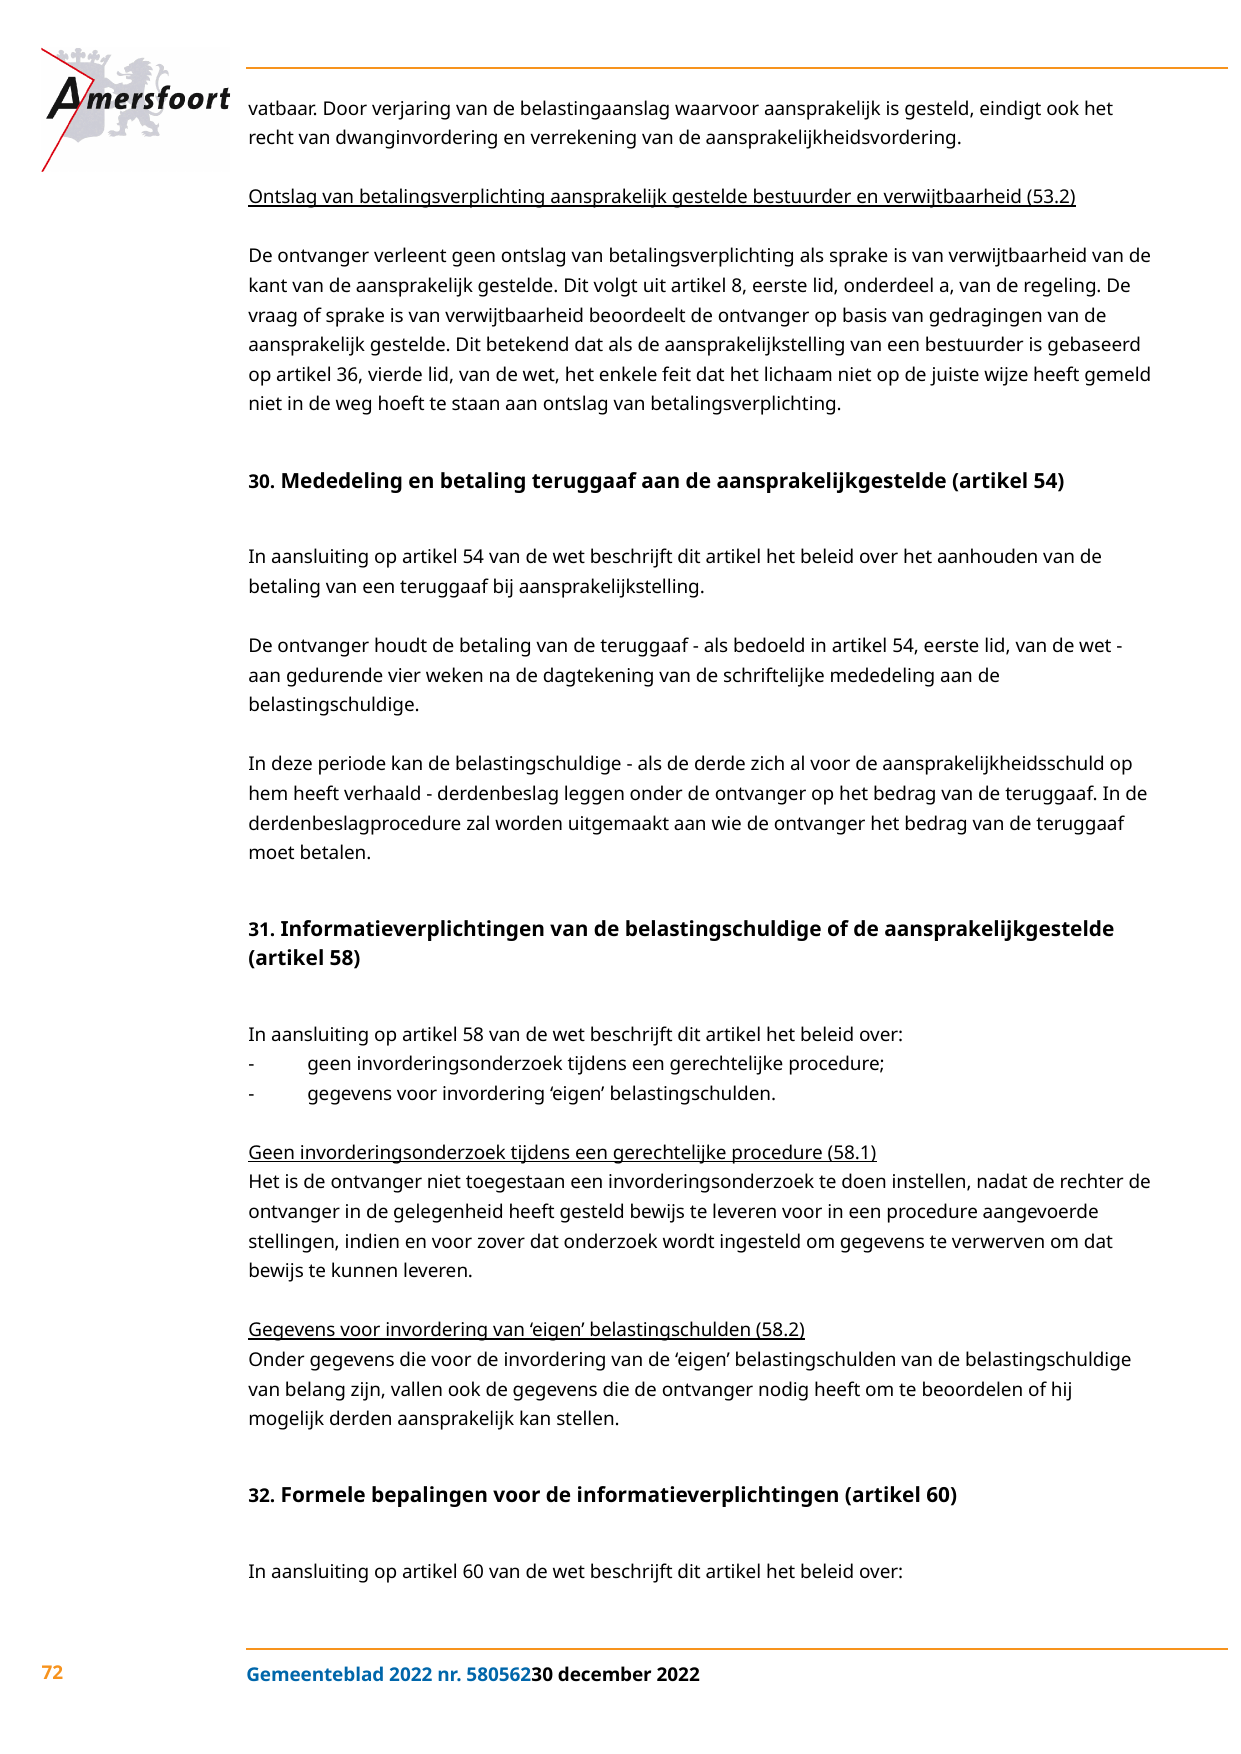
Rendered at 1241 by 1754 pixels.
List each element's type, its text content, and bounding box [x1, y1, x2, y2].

text In aansluiting op artikel 60 van de wet beschrijft dit artikel het beleid over: [248, 1558, 1152, 1584]
text Het is de ontvanger niet toegestaan een invorderingsonderzoek te doen instellen, nadat de rechter de ontvanger in de gelegenheid heeft gesteld bewijs te leveren voor in een procedure aangevoerde stellingen, indien en voor zover dat onderzoek wordt ingesteld om gegevens te verwerven om dat bewijs te kunnen leveren. [248, 1169, 1152, 1283]
text De ontvanger verleent geen ontslag van betalingsverplichting als sprake is van verwijtbaarheid van de kant van de aansprakelijk gestelde. Dit volgt uit artikel 8, eerste lid, onderdeel a, van de regeling. De vraag of sprake is van verwijtbaarheid beoordeelt de ontvanger op basis van gedragingen van de aansprakelijk gestelde. Dit betekend dat als de aansprakelijkstelling van een bestuurder is gebaseerd op artikel 36, vierde lid, van de wet, het enkele feit dat het lichaam niet op de juiste wijze heeft gemeld niet in de weg hoeft te staan aan ontslag van betalingsverplichting. [248, 243, 1152, 416]
text 31. Informatieverplichtingen van de belastingschuldige of de aansprakelijkgestelde (artikel 58) [248, 914, 1152, 971]
list geen invorderingsonderzoek tijdens een gerechtelijke procedure; [248, 1050, 1152, 1076]
list gegevens voor invordering ‘eigen’ belastingschulden. [248, 1080, 1152, 1106]
text Geen invorderingsonderzoek tijdens een gerechtelijke procedure (58.1) [248, 1139, 1152, 1165]
text Ontslag van betalingsverplichting aansprakelijk gestelde bestuurder en verwijtbaarheid (53.2) [248, 183, 1152, 209]
text Onder gegevens die voor de invordering van de ‘eigen’ belastingschulden van de belastingschuldige van belang zijn, vallen ook de gegevens die de ontvanger nodig heeft om te beoordelen of hij mogelijk derden aansprakelijk kan stellen. [248, 1346, 1152, 1431]
text 32. Formele bepalingen voor de informatieverplichtingen (artikel 60) [248, 1481, 1152, 1509]
text 30. Mededeling en betaling teruggaaf aan de aansprakelijkgestelde (artikel 54) [248, 466, 1152, 494]
text In aansluiting op artikel 58 van de wet beschrijft dit artikel het beleid over: [248, 1021, 1152, 1046]
text In deze periode kan de belastingschuldige - als de derde zich al voor de aansprakelijkheidsschuld op hem heeft verhaald - derdenbeslag leggen onder de ontvanger op het bedrag van de teruggaaf. In de derdenbeslagprocedure zal worden uitgemaakt aan wie de ontvanger het bedrag van de teruggaaf moet betalen. [248, 751, 1152, 865]
text In aansluiting op artikel 54 van de wet beschrijft dit artikel het beleid over het aanhouden van de betaling van een teruggaaf bij aansprakelijkstelling. [248, 543, 1152, 599]
text vatbaar. Door verjaring van de belastingaanslag waarvoor aansprakelijk is gesteld, eindigt ook het recht van dwanginvordering en verrekening van de aansprakelijkheidsvordering. [248, 95, 1152, 150]
text Gegevens voor invordering van ‘eigen’ belastingschulden (58.2) [248, 1317, 1152, 1342]
picture [41, 47, 231, 172]
text De ontvanger houdt de betaling van de teruggaaf - als bedoeld in artikel 54, eerste lid, van de wet - aan gedurende vier weken na de dagtekening van de schriftelijke mededeling aan de belastingschuldige. [248, 632, 1152, 717]
